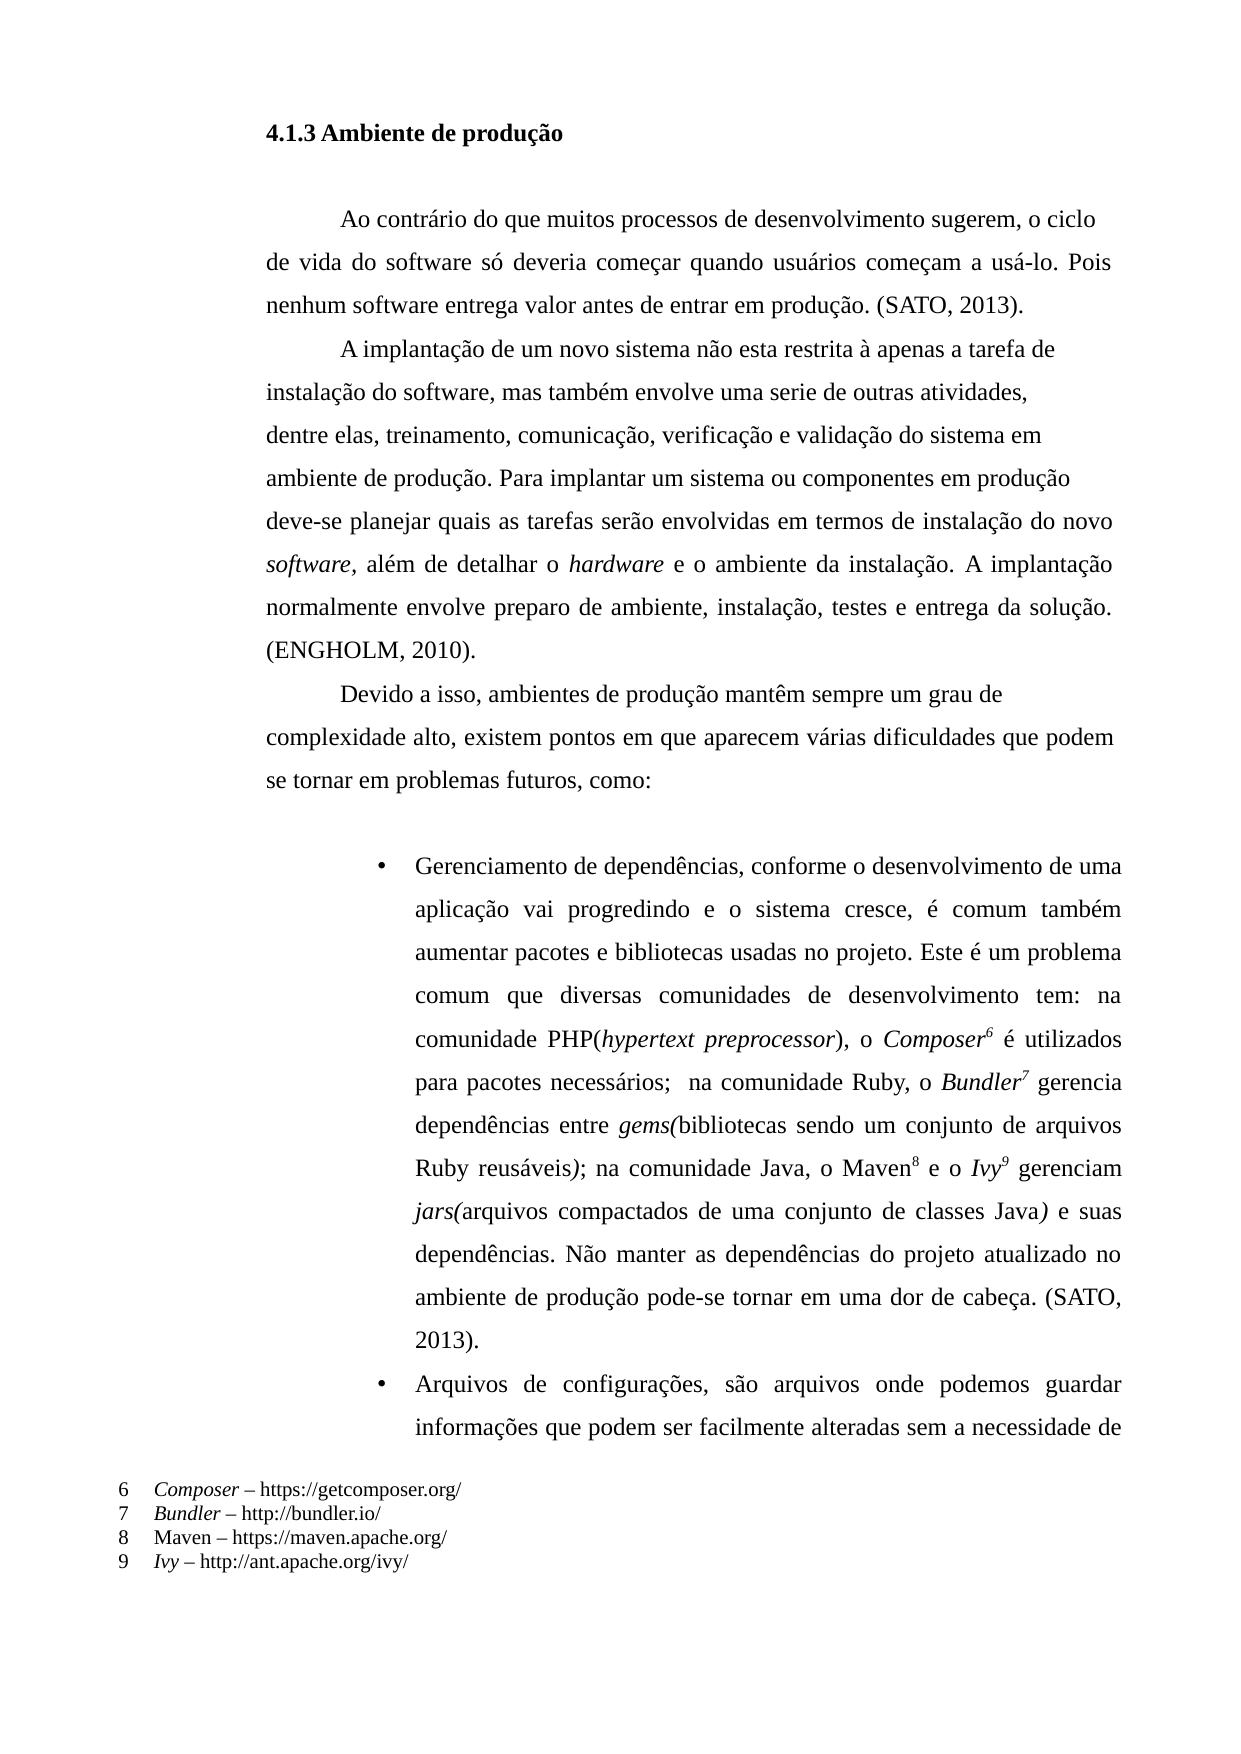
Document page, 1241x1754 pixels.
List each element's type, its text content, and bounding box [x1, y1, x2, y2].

text 4.1.3 Ambiente de produção [118, 118, 1122, 147]
list Arquivos de configurações, são arquivos onde podemos guardar informações que podem ser facilmente alteradas sem a necessidade de [377, 1369, 1122, 1441]
text A implantação de um novo sistema não esta restrita à apenas a tarefa de instalação do software, mas também envolve uma serie de outras atividades, dentre elas, treinamento, comunicação, verificação e validação do sistema em ambiente de produção. Para implantar um sistema ou componentes em produção deve-se planejar quais as tarefas serão envolvidas em termos de instalação do novo software, além de detalhar o hardware e o ambiente da instalação. A implantação normalmente envolve preparo de ambiente, instalação, testes e entrega da solução. (ENGHOLM, 2010). [118, 334, 1122, 664]
text Devido a isso, ambientes de produção mantêm sempre um grau de complexidade alto, existem pontos em que aparecem várias dificuldades que podem se tornar em problemas futuros, como: [118, 679, 1122, 794]
text de vida do software só deveria começar quando usuários começam a usá-lo. Pois nenhum software entrega valor antes de entrar em produção. (SATO, 2013). [118, 247, 1122, 319]
list Maven – https://maven.apache.org/ [118, 1525, 1122, 1549]
text Ao contrário do que muitos processos de desenvolvimento sugerem, o ciclo [118, 204, 1122, 233]
list Composer – https://getcomposer.org/ [118, 1477, 1122, 1501]
list Gerenciamento de dependências, conforme o desenvolvimento de uma aplicação vai progredindo e o sistema cresce, é comum também aumentar pacotes e bibliotecas usadas no projeto. Este é um problema comum que diversas comunidades de desenvolvimento tem: na comunidade PHP(hypertext preprocessor), o Composer é utilizados para pacotes necessários; na comunidade Ruby, o Bundler gerencia dependências entre gems(bibliotecas sendo um conjunto de arquivos Ruby reusáveis); na comunidade Java, o Maven e o Ivy gerenciam jars(arquivos compactados de uma conjunto de classes Java) e suas dependências. Não manter as dependências do projeto atualizado no ambiente de produção pode-se tornar em uma dor de cabeça. (SATO, 2013). [377, 851, 1122, 1354]
list Ivy – http://ant.apache.org/ivy/ [118, 1549, 1122, 1573]
list Bundler – http://bundler.io/ [118, 1501, 1122, 1525]
